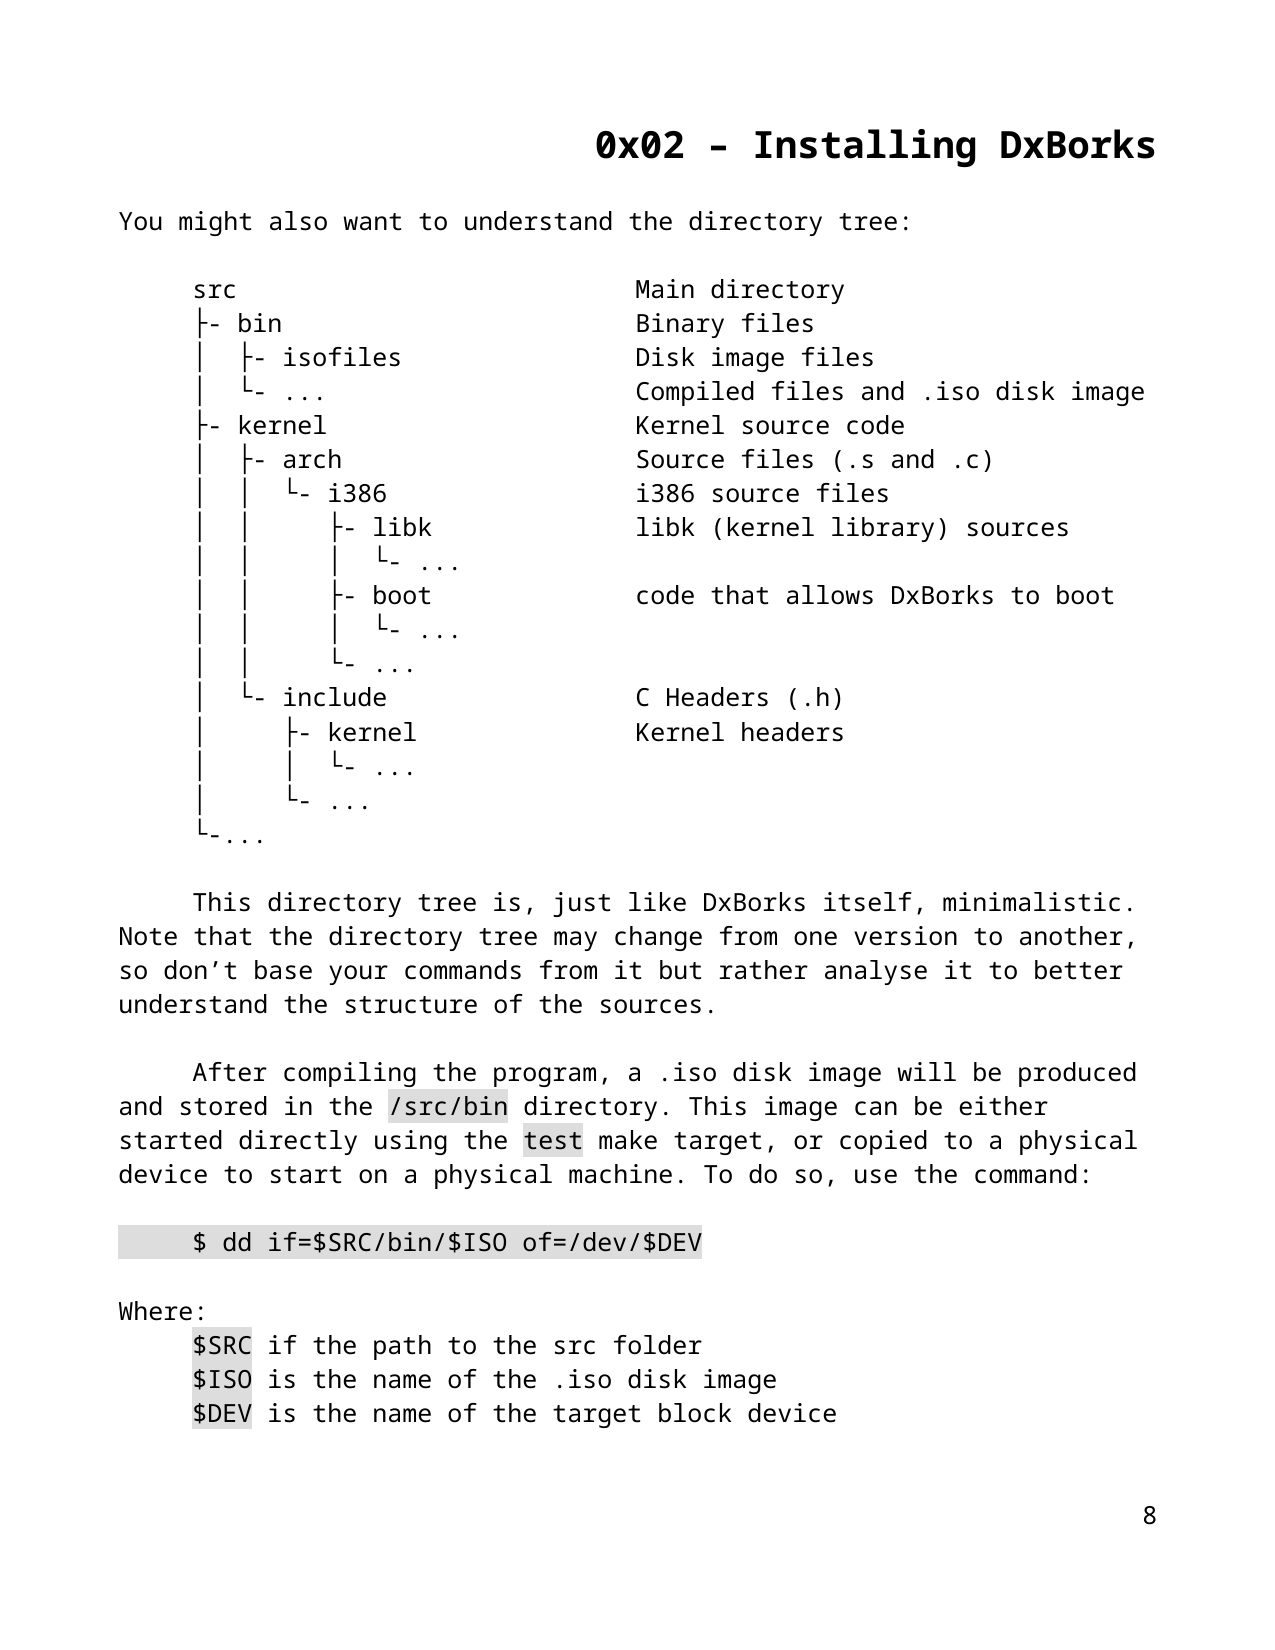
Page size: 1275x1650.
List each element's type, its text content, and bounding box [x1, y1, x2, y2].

text │ │ └- ... [118, 646, 1157, 680]
text $ dd if=$SRC/bin/$ISO of=/dev/$DEV [118, 1225, 1157, 1259]
text │ │ ├- libk libk (kernel library) sources [118, 510, 1157, 544]
text │ │ └- ... [118, 748, 1157, 782]
text │ │ │ └- ... [118, 612, 1157, 646]
text $SRC if the path to the src folder [118, 1327, 1157, 1361]
text You might also want to understand the directory tree: [118, 203, 1157, 237]
text 0x02 – Installing DxBorks [118, 118, 1157, 169]
text ├- kernel Kernel source code [118, 408, 1157, 442]
text src Main directory [118, 271, 1157, 305]
text │ └- include C Headers (.h) [118, 680, 1157, 714]
text │ └- ... [118, 782, 1157, 816]
text $ISO is the name of the .iso disk image [118, 1361, 1157, 1395]
text $DEV is the name of the target block device [118, 1395, 1157, 1429]
text └-... [118, 816, 1157, 850]
text This directory tree is, just like DxBorks itself, minimalistic. Note that the directory tree may change from one version to another, so don’t base your commands from it but rather analyse it to better understand the structure of the sources. [118, 884, 1157, 1021]
text ├- bin Binary files [118, 305, 1157, 339]
text Where: [118, 1293, 1157, 1327]
text │ │ │ └- ... [118, 544, 1157, 578]
text │ │ ├- boot code that allows DxBorks to boot [118, 578, 1157, 612]
text │ ├- kernel Kernel headers [118, 714, 1157, 748]
text │ ├- arch Source files (.s and .c) [118, 442, 1157, 476]
text After compiling the program, a .iso disk image will be produced and stored in the /src/bin directory. This image can be either started directly using the test make target, or copied to a physical device to start on a physical machine. To do so, use the command: [118, 1055, 1157, 1191]
text │ ├- isofiles Disk image files [118, 339, 1157, 373]
text │ │ └- i386 i386 source files [118, 476, 1157, 510]
text │ └- ... Compiled files and .iso disk image [118, 373, 1157, 408]
